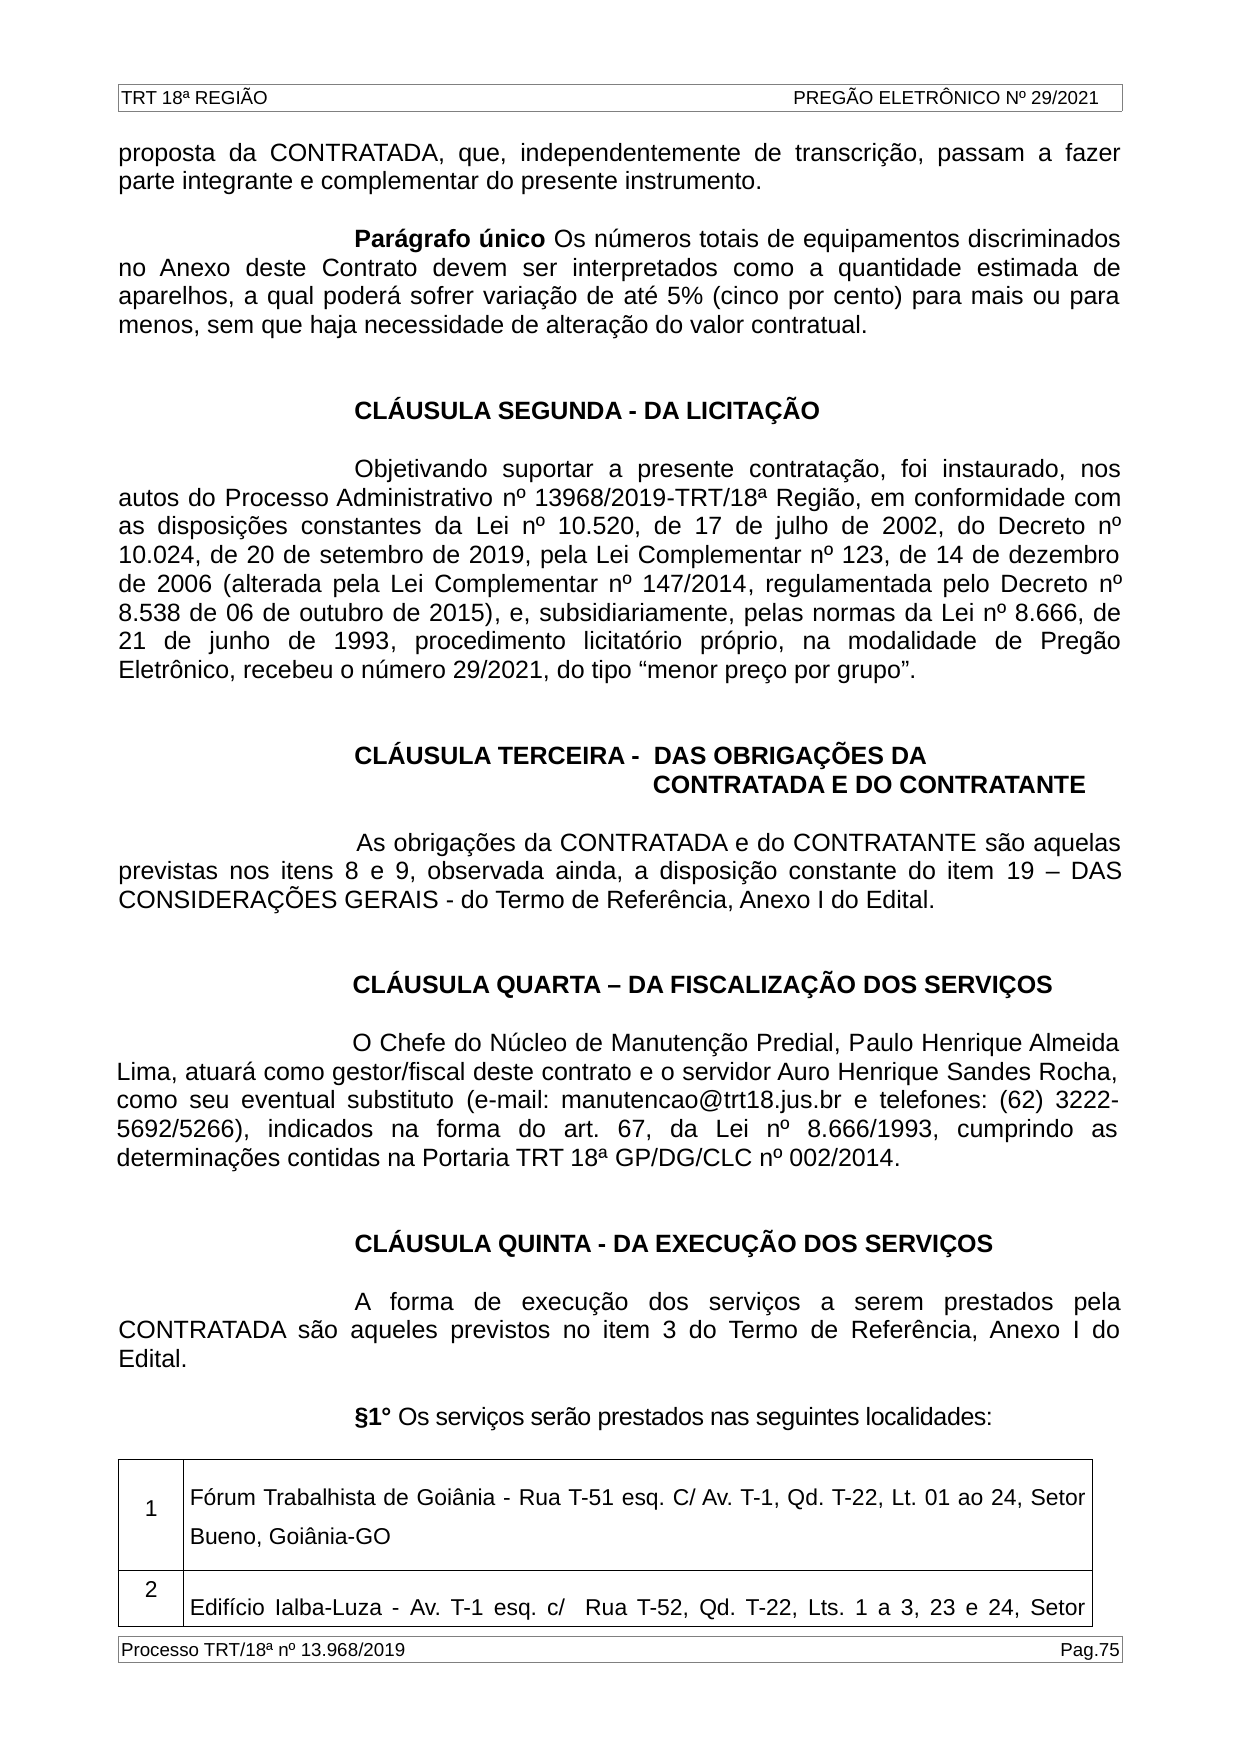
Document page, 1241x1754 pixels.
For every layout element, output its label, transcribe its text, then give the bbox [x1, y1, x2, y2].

text CLÁUSULA QUARTA – DA FISCALIZAÇÃO DOS SERVIÇOS [118, 970, 1122, 999]
table_cell Edifício Ialba-Luza - Av. T-1 esq. c/ Rua T-52, Qd. T-22, Lts. 1 a 3, 23 e 24, Setor [184, 1571, 1092, 1626]
text §1° Os serviços serão prestados nas seguintes localidades: [118, 1402, 1122, 1430]
text CLÁUSULA QUINTA - DA EXECUÇÃO DOS SERVIÇOS [118, 1229, 1122, 1258]
text A forma de execução dos serviços a serem prestados pela CONTRATADA são aqueles previstos no item 3 do Termo de Referência, Anexo I do Edital. [118, 1287, 1122, 1373]
text CLÁUSULA TERCEIRA - DAS OBRIGAÇÕES DA [118, 741, 1122, 770]
text As obrigações da CONTRATADA e do CONTRATANTE são aquelas previstas nos itens 8 e 9, observada ainda, a disposição constante do item 19 – DAS CONSIDERAÇÕES GERAIS - do Termo de Referência, Anexo I do Edital. [118, 827, 1122, 914]
text Objetivando suportar a presente contratação, foi instaurado, nos autos do Processo Administrativo nº 13968/2019-TRT/18ª Região, em conformidade com as disposições constantes da Lei nº 10.520, de 17 de julho de 2002, do Decreto nº 10.024, de 20 de setembro de 2019, pela Lei Complementar nº 123, de 14 de dezembro de 2006 (alterada pela Lei Complementar nº 147/2014, regulamentada pelo Decreto nº 8.538 de 06 de outubro de 2015), e, subsidiariamente, pelas normas da Lei nº 8.666, de 21 de junho de 1993, procedimento licitatório próprio, na modalidade de Pregão Eletrônico, recebeu o número 29/2021, do tipo “menor preço por grupo”. [118, 454, 1122, 684]
table_cell 2 [119, 1571, 183, 1626]
text O Chefe do Núcleo de Manutenção Predial, Paulo Henrique Almeida Lima, atuará como gestor/fiscal deste contrato e o servidor Auro Henrique Sandes Rocha, como seu eventual substituto (e-mail: manutencao@trt18.jus.br e telefones: (62) 3222-5692/5266), indicados na forma do art. 67, da Lei nº 8.666/1993, cumprindo as determinações contidas na Portaria TRT 18ª GP/DG/CLC nº 002/2014. [116, 1028, 1119, 1172]
text CONTRATADA E DO CONTRATANTE [118, 770, 1122, 799]
table_header 1 [119, 1460, 183, 1569]
table_header Fórum Trabalhista de Goiânia - Rua T-51 esq. C/ Av. T-1, Qd. T-22, Lt. 01 ao 24, Setor Bueno, Goiânia-GO [184, 1460, 1092, 1569]
text proposta da CONTRATADA, que, independentemente de transcrição, passam a fazer parte integrante e complementar do presente instrumento. [118, 137, 1122, 195]
text CLÁUSULA SEGUNDA - DA LICITAÇÃO [118, 396, 1122, 425]
text Parágrafo único Os números totais de equipamentos discriminados no Anexo deste Contrato devem ser interpretados como a quantidade estimada de aparelhos, a qual poderá sofrer variação de até 5% (cinco por cento) para mais ou para menos, sem que haja necessidade de alteração do valor contratual. [118, 224, 1122, 339]
